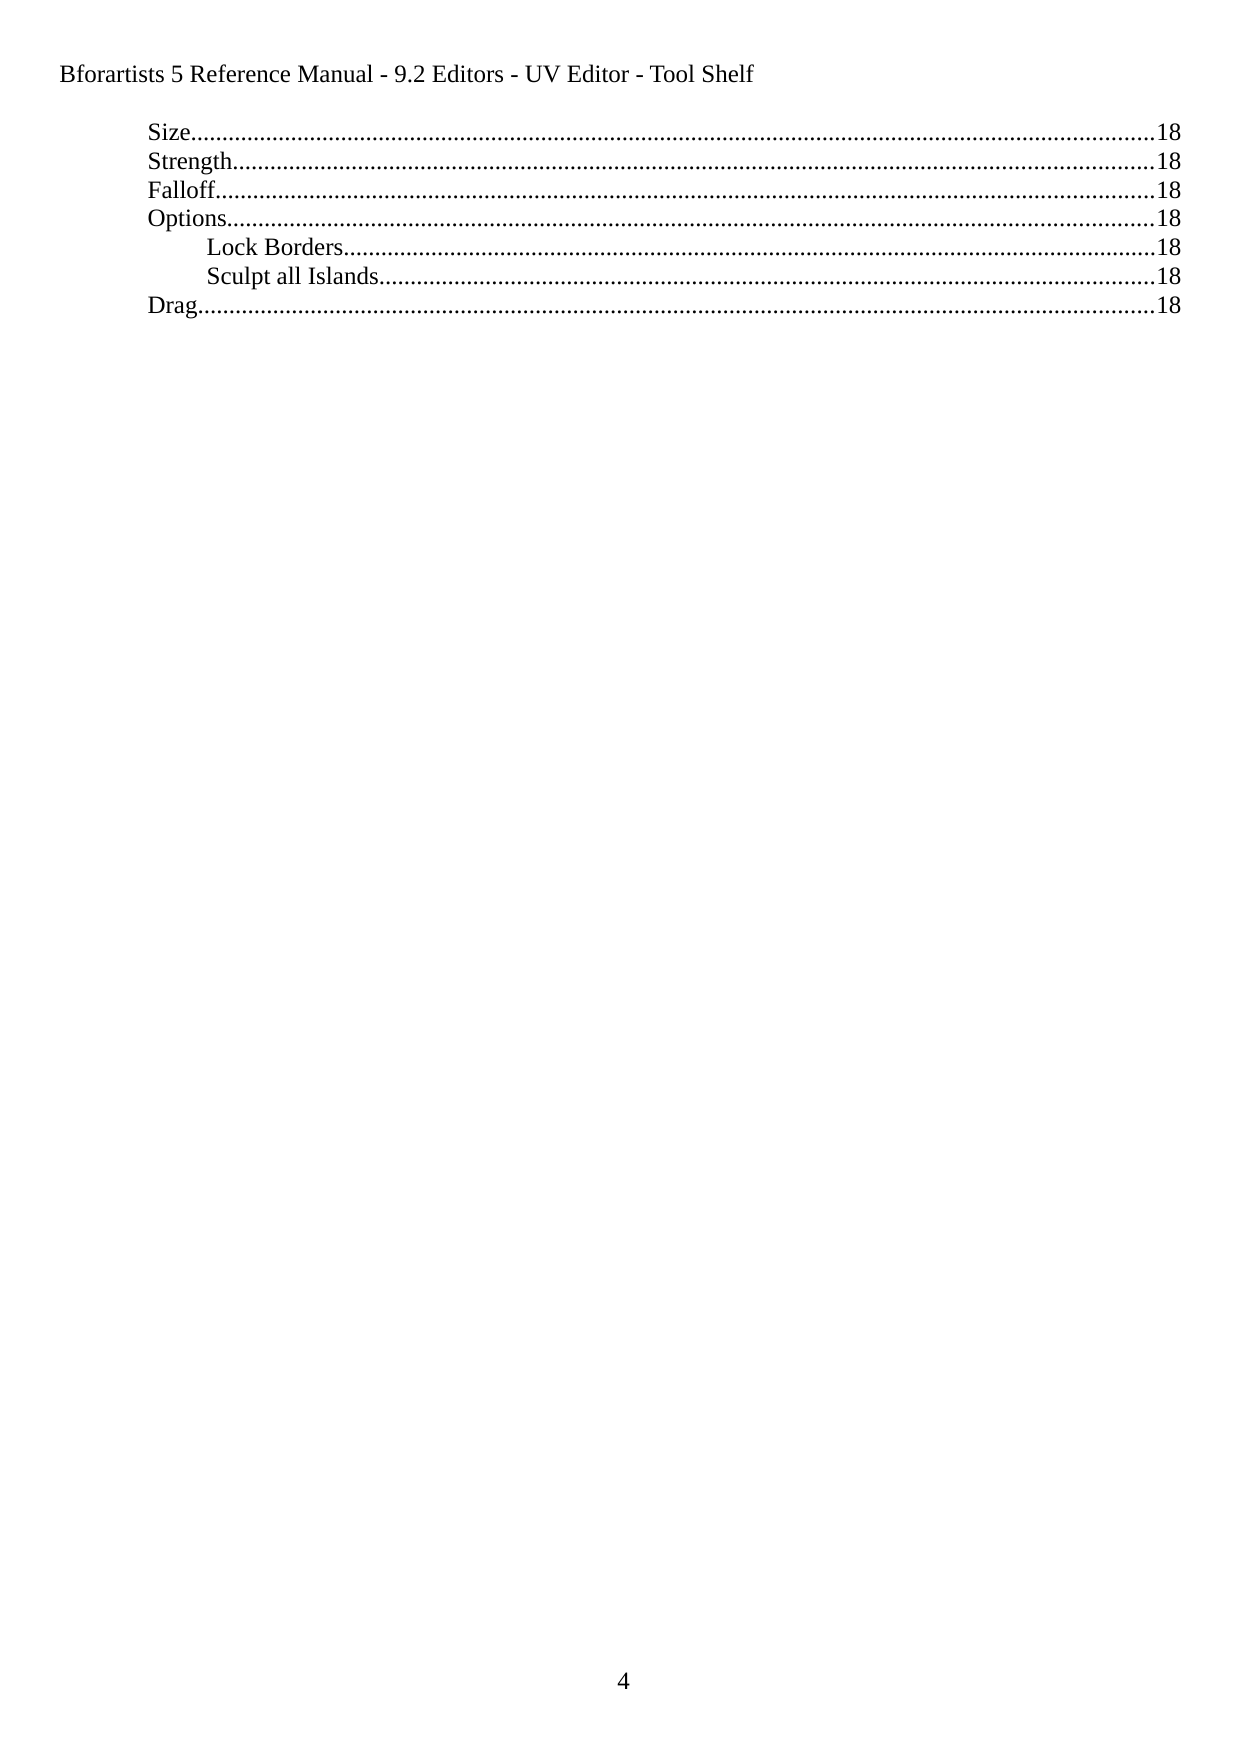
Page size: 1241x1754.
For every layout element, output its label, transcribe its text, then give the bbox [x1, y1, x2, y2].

text Lock Borders 18 [206, 232, 1181, 261]
text Falloff 18 [147, 175, 1181, 203]
text Strength 18 [147, 146, 1181, 175]
text Drag 18 [147, 290, 1181, 318]
text Sculpt all Islands 18 [206, 261, 1181, 290]
text Options 18 [147, 203, 1181, 232]
text Size 18 [147, 117, 1181, 146]
